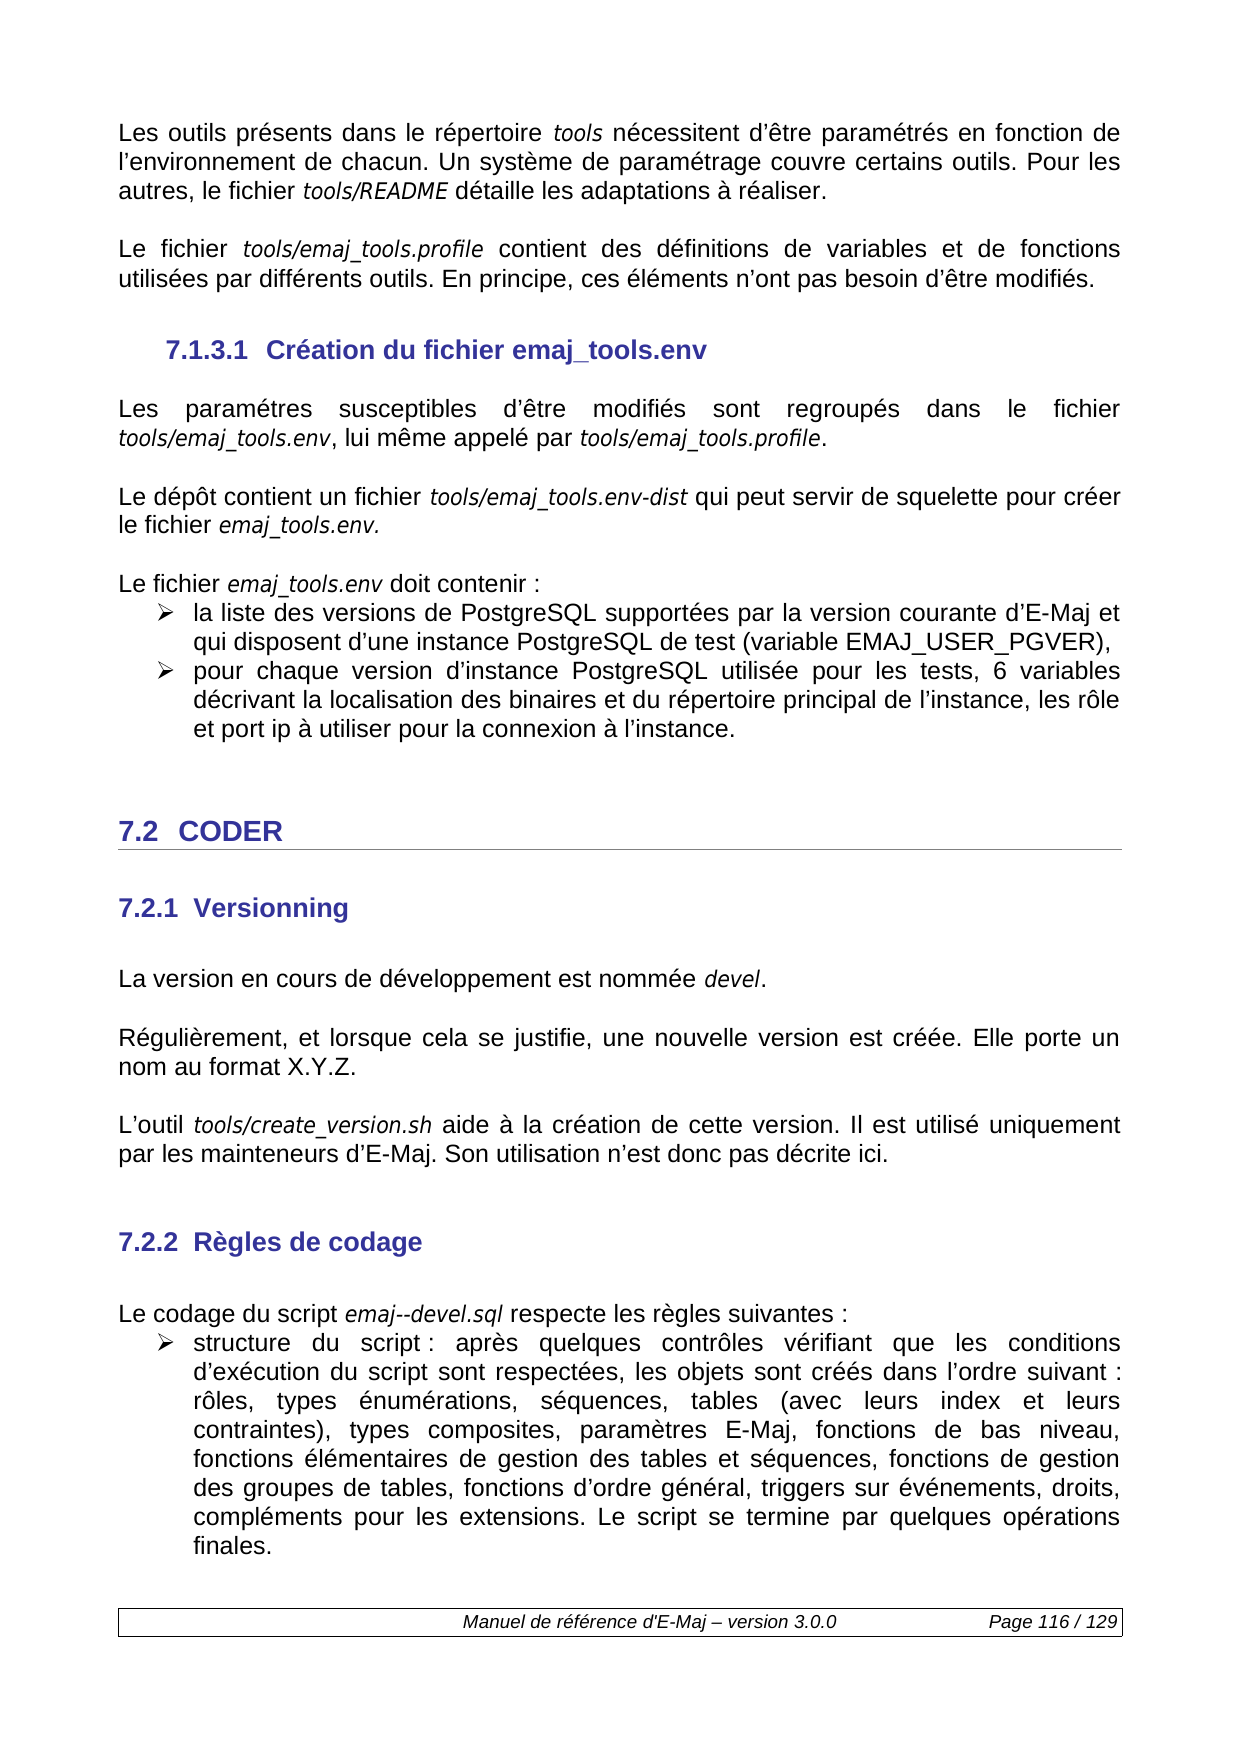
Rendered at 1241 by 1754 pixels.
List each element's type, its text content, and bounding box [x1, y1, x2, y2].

text Les outils présents dans le répertoire tools nécessitent d’être paramétrés en fonction de l’environnement de chacun. Un système de paramétrage couvre certains outils. Pour les autres, le fichier tools/README détaille les adaptations à réaliser. [118, 118, 1122, 205]
text Les paramétres susceptibles d’être modifiés sont regroupés dans le fichier tools/emaj_tools.env, lui même appelé par tools/emaj_tools.profile. [118, 394, 1122, 452]
text Le codage du script emaj--devel.sql respecte les règles suivantes : [118, 1298, 1122, 1328]
text Le fichier emaj_tools.env doit contenir : [118, 568, 1122, 598]
subtitle Règles de codage [118, 1226, 1122, 1257]
subtitle Versionning [118, 892, 1122, 923]
text La version en cours de développement est nommée devel. [118, 964, 1122, 993]
text Le dépôt contient un fichier tools/emaj_tools.env-dist qui peut servir de squelette pour créer le fichier emaj_tools.env. [118, 481, 1122, 539]
list pour chaque version d’instance PostgreSQL utilisée pour les tests, 6 variables décrivant la localisation des binaires et du répertoire principal de l’instance, les rôle et port ip à utiliser pour la connexion à l’instance. [156, 656, 1122, 743]
text Régulièrement, et lorsque cela se justifie, une nouvelle version est créée. Elle porte un nom au format X.Y.Z. [118, 1022, 1122, 1081]
list la liste des versions de PostgreSQL supportées par la version courante d’E-Maj et qui disposent d’une instance PostgreSQL de test (variable EMAJ_USER_PGVER), [156, 598, 1122, 656]
subtitle Création du fichier emaj_tools.env [165, 334, 1122, 365]
subtitle Coder [118, 813, 1122, 849]
text L’outil tools/create_version.sh aide à la création de cette version. Il est utilisé uniquement par les mainteneurs d’E-Maj. Son utilisation n’est donc pas décrite ici. [118, 1110, 1122, 1168]
text Le fichier tools/emaj_tools.profile contient des définitions de variables et de fonctions utilisées par différents outils. En principe, ces éléments n’ont pas besoin d’être modifiés. [118, 234, 1122, 292]
list structure du script : après quelques contrôles vérifiant que les conditions d’exécution du script sont respectées, les objets sont créés dans l’ordre suivant : rôles, types énumérations, séquences, tables (avec leurs index et leurs contraintes), types composites, paramètres E-Maj, fonctions de bas niveau, fonctions élémentaires de gestion des tables et séquences, fonctions de gestion des groupes de tables, fonctions d’ordre général, triggers sur événements, droits, compléments pour les extensions. Le script se termine par quelques opérations finales. [156, 1328, 1122, 1560]
